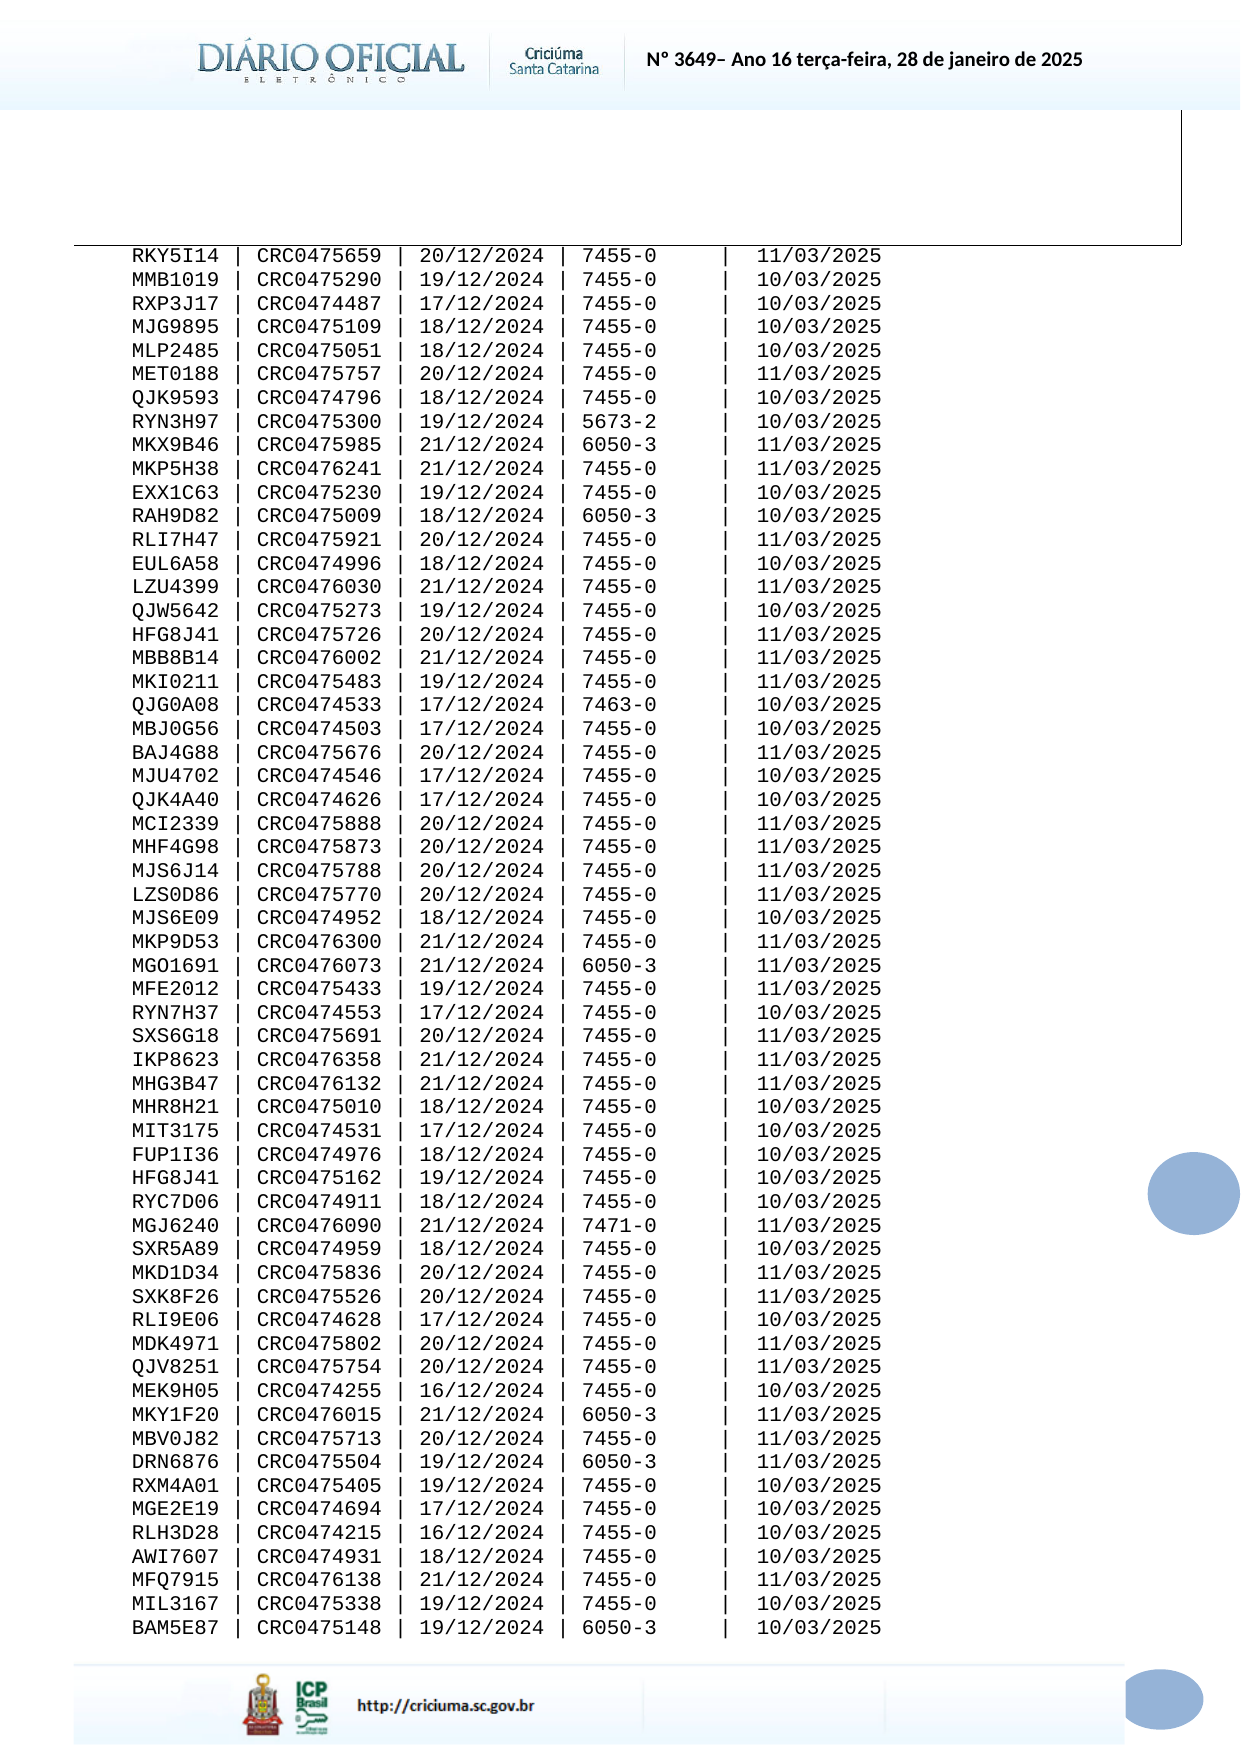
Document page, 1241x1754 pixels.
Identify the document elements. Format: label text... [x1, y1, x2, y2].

text EUL6A58 | CRC0474996 | 18/12/2024 | 7455-0 | 10/03/2025 [44, 553, 1181, 576]
text MJU4702 | CRC0474546 | 17/12/2024 | 7455-0 | 10/03/2025 [44, 765, 1181, 789]
text MET0188 | CRC0475757 | 20/12/2024 | 7455-0 | 11/03/2025 [44, 363, 1181, 387]
text MGJ6240 | CRC0476090 | 21/12/2024 | 7471-0 | 11/03/2025 [44, 1215, 1181, 1238]
text MJG9895 | CRC0475109 | 18/12/2024 | 7455-0 | 10/03/2025 [44, 316, 1181, 340]
text BAJ4G88 | CRC0475676 | 20/12/2024 | 7455-0 | 11/03/2025 [44, 742, 1181, 765]
text LZS0D86 | CRC0475770 | 20/12/2024 | 7455-0 | 11/03/2025 [44, 884, 1181, 907]
text MHF4G98 | CRC0475873 | 20/12/2024 | 7455-0 | 11/03/2025 [44, 836, 1181, 860]
text RYC7D06 | CRC0474911 | 18/12/2024 | 7455-0 | 10/03/2025 [44, 1191, 1153, 1215]
text MJS6E09 | CRC0474952 | 18/12/2024 | 7455-0 | 10/03/2025 [44, 907, 1181, 931]
text RXP3J17 | CRC0474487 | 17/12/2024 | 7455-0 | 10/03/2025 [44, 292, 1181, 316]
text RKY5I14 | CRC0475659 | 20/12/2024 | 7455-0 | 11/03/2025 [44, 245, 1181, 269]
text MMB1019 | CRC0475290 | 19/12/2024 | 7455-0 | 10/03/2025 [44, 269, 1181, 292]
text QJK9593 | CRC0474796 | 18/12/2024 | 7455-0 | 10/03/2025 [44, 387, 1181, 411]
text QJV8251 | CRC0475754 | 20/12/2024 | 7455-0 | 11/03/2025 [44, 1357, 1181, 1380]
text HFG8J41 | CRC0475162 | 19/12/2024 | 7455-0 | 10/03/2025 [44, 1167, 1157, 1191]
text MBV0J82 | CRC0475713 | 20/12/2024 | 7455-0 | 11/03/2025 [44, 1427, 1181, 1451]
text MEK9H05 | CRC0474255 | 16/12/2024 | 7455-0 | 10/03/2025 [44, 1380, 1181, 1404]
text MFE2012 | CRC0475433 | 19/12/2024 | 7455-0 | 11/03/2025 [44, 978, 1181, 1002]
text RYN7H37 | CRC0474553 | 17/12/2024 | 7455-0 | 10/03/2025 [44, 1002, 1181, 1026]
text MKY1F20 | CRC0476015 | 21/12/2024 | 6050-3 | 11/03/2025 [44, 1404, 1181, 1427]
text MCI2339 | CRC0475888 | 20/12/2024 | 7455-0 | 11/03/2025 [44, 813, 1181, 836]
text EXX1C63 | CRC0475230 | 19/12/2024 | 7455-0 | 10/03/2025 [44, 482, 1181, 505]
text RLI9E06 | CRC0474628 | 17/12/2024 | 7455-0 | 10/03/2025 [44, 1309, 1181, 1333]
text LZU4399 | CRC0476030 | 21/12/2024 | 7455-0 | 11/03/2025 [44, 576, 1181, 600]
text MKP9D53 | CRC0476300 | 21/12/2024 | 7455-0 | 11/03/2025 [44, 931, 1181, 954]
text RLH3D28 | CRC0474215 | 16/12/2024 | 7455-0 | 10/03/2025 [44, 1522, 1181, 1546]
text MKX9B46 | CRC0475985 | 21/12/2024 | 6050-3 | 11/03/2025 [44, 434, 1181, 458]
text DRN6876 | CRC0475504 | 19/12/2024 | 6050-3 | 11/03/2025 [44, 1451, 1181, 1475]
text MKI0211 | CRC0475483 | 19/12/2024 | 7455-0 | 11/03/2025 [44, 671, 1181, 694]
text RAH9D82 | CRC0475009 | 18/12/2024 | 6050-3 | 10/03/2025 [44, 505, 1181, 529]
text MHG3B47 | CRC0476132 | 21/12/2024 | 7455-0 | 11/03/2025 [44, 1073, 1181, 1096]
text MIT3175 | CRC0474531 | 17/12/2024 | 7455-0 | 10/03/2025 [44, 1120, 1181, 1144]
text SXK8F26 | CRC0475526 | 20/12/2024 | 7455-0 | 11/03/2025 [44, 1286, 1181, 1309]
text RYN3H97 | CRC0475300 | 19/12/2024 | 5673-2 | 10/03/2025 [44, 411, 1181, 434]
text IKP8623 | CRC0476358 | 21/12/2024 | 7455-0 | 11/03/2025 [44, 1049, 1181, 1073]
text MGO1691 | CRC0476073 | 21/12/2024 | 6050-3 | 11/03/2025 [44, 954, 1181, 978]
text BAM5E87 | CRC0475148 | 19/12/2024 | 6050-3 | 10/03/2025 [44, 1617, 1181, 1640]
text MHR8H21 | CRC0475010 | 18/12/2024 | 7455-0 | 10/03/2025 [44, 1096, 1181, 1120]
text QJW5642 | CRC0475273 | 19/12/2024 | 7455-0 | 10/03/2025 [44, 600, 1181, 623]
text MKD1D34 | CRC0475836 | 20/12/2024 | 7455-0 | 11/03/2025 [44, 1262, 1181, 1286]
text AWI7607 | CRC0474931 | 18/12/2024 | 7455-0 | 10/03/2025 [44, 1546, 1181, 1569]
text SXR5A89 | CRC0474959 | 18/12/2024 | 7455-0 | 10/03/2025 [44, 1238, 1181, 1262]
text QJG0A08 | CRC0474533 | 17/12/2024 | 7463-0 | 10/03/2025 [44, 694, 1181, 718]
text HFG8J41 | CRC0475726 | 20/12/2024 | 7455-0 | 11/03/2025 [44, 623, 1181, 647]
text MFQ7915 | CRC0476138 | 21/12/2024 | 7455-0 | 11/03/2025 [44, 1569, 1181, 1593]
text MKP5H38 | CRC0476241 | 21/12/2024 | 7455-0 | 11/03/2025 [44, 458, 1181, 482]
text MJS6J14 | CRC0475788 | 20/12/2024 | 7455-0 | 11/03/2025 [44, 860, 1181, 884]
text MGE2E19 | CRC0474694 | 17/12/2024 | 7455-0 | 10/03/2025 [44, 1498, 1181, 1522]
text MDK4971 | CRC0475802 | 20/12/2024 | 7455-0 | 11/03/2025 [44, 1333, 1181, 1357]
text MLP2485 | CRC0475051 | 18/12/2024 | 7455-0 | 10/03/2025 [44, 340, 1181, 363]
text RXM4A01 | CRC0475405 | 19/12/2024 | 7455-0 | 10/03/2025 [44, 1475, 1181, 1498]
text SXS6G18 | CRC0475691 | 20/12/2024 | 7455-0 | 11/03/2025 [44, 1026, 1181, 1049]
text MIL3167 | CRC0475338 | 19/12/2024 | 7455-0 | 10/03/2025 [44, 1593, 1181, 1617]
text RLI7H47 | CRC0475921 | 20/12/2024 | 7455-0 | 11/03/2025 [44, 529, 1181, 553]
text MBJ0G56 | CRC0474503 | 17/12/2024 | 7455-0 | 10/03/2025 [44, 718, 1181, 742]
text FUP1I36 | CRC0474976 | 18/12/2024 | 7455-0 | 10/03/2025 [44, 1144, 1181, 1167]
text QJK4A40 | CRC0474626 | 17/12/2024 | 7455-0 | 10/03/2025 [44, 789, 1181, 813]
text MBB8B14 | CRC0476002 | 21/12/2024 | 7455-0 | 11/03/2025 [44, 647, 1181, 671]
